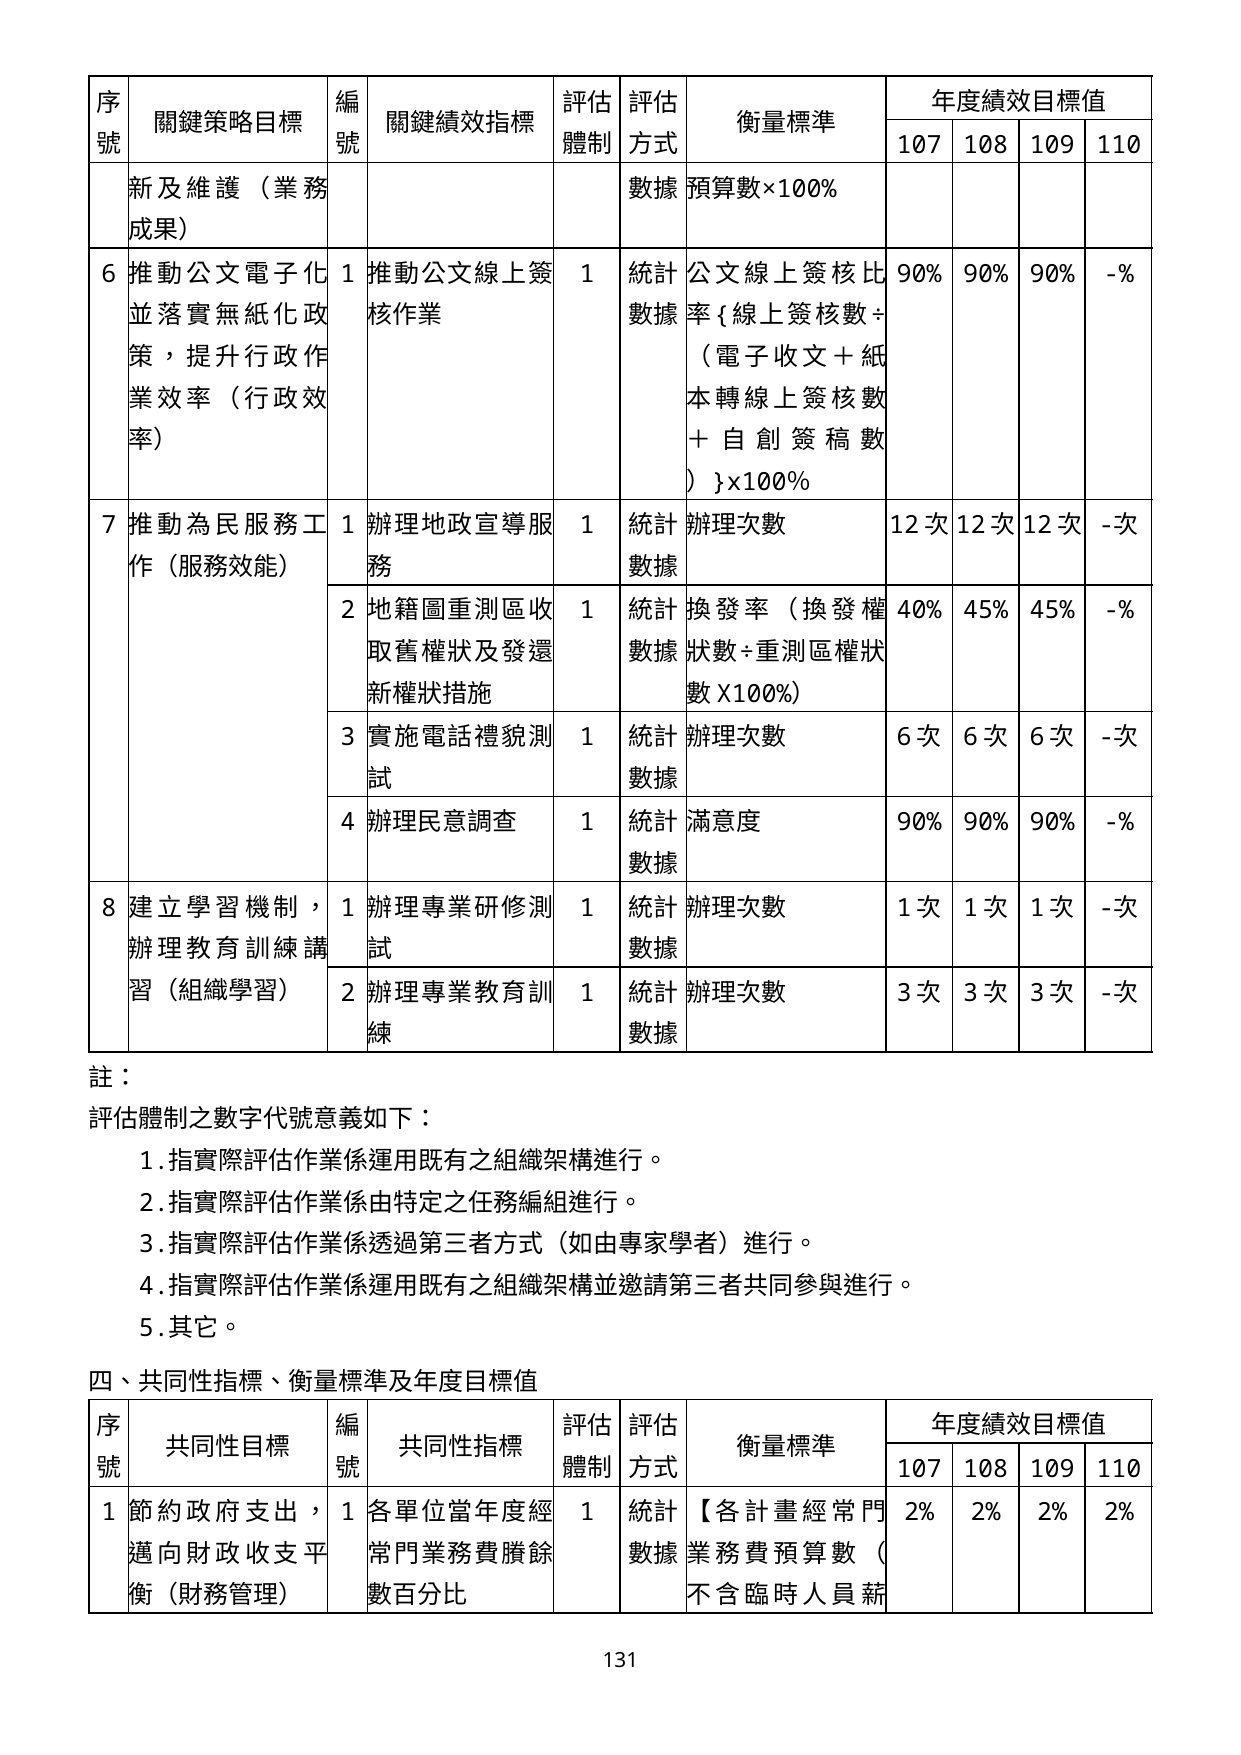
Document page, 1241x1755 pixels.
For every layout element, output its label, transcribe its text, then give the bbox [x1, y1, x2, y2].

table_cell 統計數據 [621, 712, 686, 796]
table_cell 辦理次數 [687, 712, 885, 796]
text 註： [89, 1053, 1152, 1094]
table_cell 1 [554, 712, 619, 796]
table_cell 90% [887, 797, 952, 881]
table_cell 45% [953, 586, 1018, 711]
table_cell 1次 [1020, 882, 1084, 966]
table_header 編號 [328, 77, 367, 162]
table_cell 2% [887, 1487, 952, 1612]
table_cell [1086, 163, 1151, 247]
table_cell 3次 [953, 968, 1018, 1051]
table_header 評估體制 [554, 1400, 619, 1486]
table_header 衡量標準 [687, 1400, 885, 1486]
table_cell 107 [887, 1444, 952, 1486]
table_cell 7 [90, 500, 128, 881]
table_cell 建立學習機制，辦理教育訓練講習（組織學習） [129, 882, 327, 1051]
table_cell 108 [953, 120, 1018, 162]
table_header 共同性指標 [368, 1400, 553, 1486]
table_cell 1 [328, 882, 367, 966]
table_cell 統計數據 [621, 882, 686, 966]
table_cell 節約政府支出，邁向財政收支平衡（財務管理） [129, 1487, 327, 1612]
text 3.指實際評估作業係透過第三者方式（如由專家學者）進行。 [89, 1219, 1152, 1261]
table_cell 1 [328, 500, 367, 584]
table_cell 統計數據 [621, 586, 686, 711]
table_cell 12次 [887, 500, 952, 584]
table_cell 公文線上簽核比率{線上簽核數÷（電子收文＋紙本轉線上簽核數＋自創簽稿數）}x100％ [687, 249, 885, 499]
table_cell 推動公文線上簽核作業 [368, 249, 553, 499]
table_cell 90% [953, 249, 1018, 499]
table_cell 辦理民意調查 [368, 797, 553, 881]
table_cell 3 [328, 712, 367, 796]
table_cell 推動公文電子化並落實無紙化政策，提升行政作業效率（行政效率） [129, 249, 327, 499]
table_header 關鍵績效指標 [368, 77, 553, 162]
table_cell 辦理專業教育訓練 [368, 968, 553, 1051]
table_cell 1 [554, 882, 619, 966]
table_cell 1 [554, 500, 619, 584]
table_cell 110 [1086, 1444, 1151, 1486]
table_cell [90, 163, 128, 247]
table_cell 1 [554, 586, 619, 711]
table_header 評估體制 [554, 77, 619, 162]
table_cell -次 [1086, 712, 1151, 796]
table_cell 6次 [887, 712, 952, 796]
table_cell 1次 [953, 882, 1018, 966]
table_cell 1 [554, 968, 619, 1051]
table_cell 6次 [953, 712, 1018, 796]
table_cell 1 [90, 1487, 128, 1612]
table_cell 辦理次數 [687, 882, 885, 966]
table_cell 辦理專業研修測試 [368, 882, 553, 966]
table_header 序號 [90, 1400, 128, 1486]
table_cell 2% [1020, 1487, 1084, 1612]
table_cell 8 [90, 882, 128, 1051]
table_cell 2% [953, 1487, 1018, 1612]
table_cell 換發率（換發權狀數÷重測區權狀數X100%） [687, 586, 885, 711]
table_cell 地籍圖重測區收取舊權狀及發還新權狀措施 [368, 586, 553, 711]
table_cell 2 [328, 586, 367, 711]
table_cell 1次 [887, 882, 952, 966]
table_cell -% [1086, 249, 1151, 499]
table_header 年度績效目標值 [887, 77, 1151, 118]
table_header 評估方式 [621, 1400, 686, 1486]
table_cell 109 [1020, 1444, 1084, 1486]
table_cell [368, 163, 553, 247]
table_cell 預算數×100% [687, 163, 885, 247]
table_cell 1 [554, 1487, 619, 1612]
table_cell 110 [1086, 120, 1151, 162]
table_cell 40% [887, 586, 952, 711]
table_cell 2% [1086, 1487, 1151, 1612]
table_cell 辦理次數 [687, 968, 885, 1051]
table_cell 3次 [1020, 968, 1084, 1051]
table_cell 辦理次數 [687, 500, 885, 584]
table_cell [328, 163, 367, 247]
table_cell 數據 [621, 163, 686, 247]
table_cell -% [1086, 586, 1151, 711]
table_cell 統計數據 [621, 500, 686, 584]
table_cell 1 [554, 249, 619, 499]
table_header 共同性目標 [129, 1400, 327, 1486]
table_cell 107 [887, 120, 952, 162]
table_cell 新及維護（業務成果） [129, 163, 327, 247]
table_cell 統計數據 [621, 797, 686, 881]
table_cell 1 [328, 249, 367, 499]
table_header 序號 [90, 77, 128, 162]
table_cell 統計數據 [621, 1487, 686, 1612]
table_cell 45% [1020, 586, 1084, 711]
table_cell [953, 163, 1018, 247]
table_cell 90% [953, 797, 1018, 881]
table_cell 實施電話禮貌測試 [368, 712, 553, 796]
table_cell 12次 [1020, 500, 1084, 584]
table_cell 90% [887, 249, 952, 499]
table_cell -次 [1086, 968, 1151, 1051]
table_cell 12次 [953, 500, 1018, 584]
table_header 編號 [328, 1400, 367, 1486]
table_cell 辦理地政宣導服務 [368, 500, 553, 584]
table_cell 6 [90, 249, 128, 499]
table_cell 1 [554, 797, 619, 881]
table_cell 滿意度 [687, 797, 885, 881]
table_header 關鍵策略目標 [129, 77, 327, 162]
table_cell 【各計畫經常門業務費預算數（不含臨時人員薪 [687, 1487, 885, 1612]
table_cell 109 [1020, 120, 1084, 162]
table_cell [1020, 163, 1084, 247]
text 2.指實際評估作業係由特定之任務編組進行。 [89, 1178, 1152, 1219]
text 評估體制之數字代號意義如下： [89, 1094, 1152, 1136]
table_cell [554, 163, 619, 247]
table_cell 4 [328, 797, 367, 881]
text 四、共同性指標、衡量標準及年度目標值 [89, 1357, 1152, 1399]
table_cell 推動為民服務工作（服務效能） [129, 500, 327, 881]
table_cell 108 [953, 1444, 1018, 1486]
table_cell -次 [1086, 500, 1151, 584]
text 4.指實際評估作業係運用既有之組織架構並邀請第三者共同參與進行。 [89, 1261, 1152, 1303]
table_cell 3次 [887, 968, 952, 1051]
table_cell -次 [1086, 882, 1151, 966]
table_cell 統計數據 [621, 968, 686, 1051]
table_cell [887, 163, 952, 247]
table_cell 6次 [1020, 712, 1084, 796]
text 1.指實際評估作業係運用既有之組織架構進行。 [89, 1136, 1152, 1178]
table_cell 2 [328, 968, 367, 1051]
table_header 評估方式 [621, 77, 686, 162]
table_cell -% [1086, 797, 1151, 881]
table_cell 各單位當年度經常門業務費賸餘數百分比 [368, 1487, 553, 1612]
table_cell 1 [328, 1487, 367, 1612]
table_header 年度績效目標值 [887, 1400, 1151, 1442]
table_header 衡量標準 [687, 77, 885, 162]
table_cell 90% [1020, 249, 1084, 499]
table_cell 統計數據 [621, 249, 686, 499]
table_cell 90% [1020, 797, 1084, 881]
text 5.其它。 [89, 1303, 1152, 1344]
